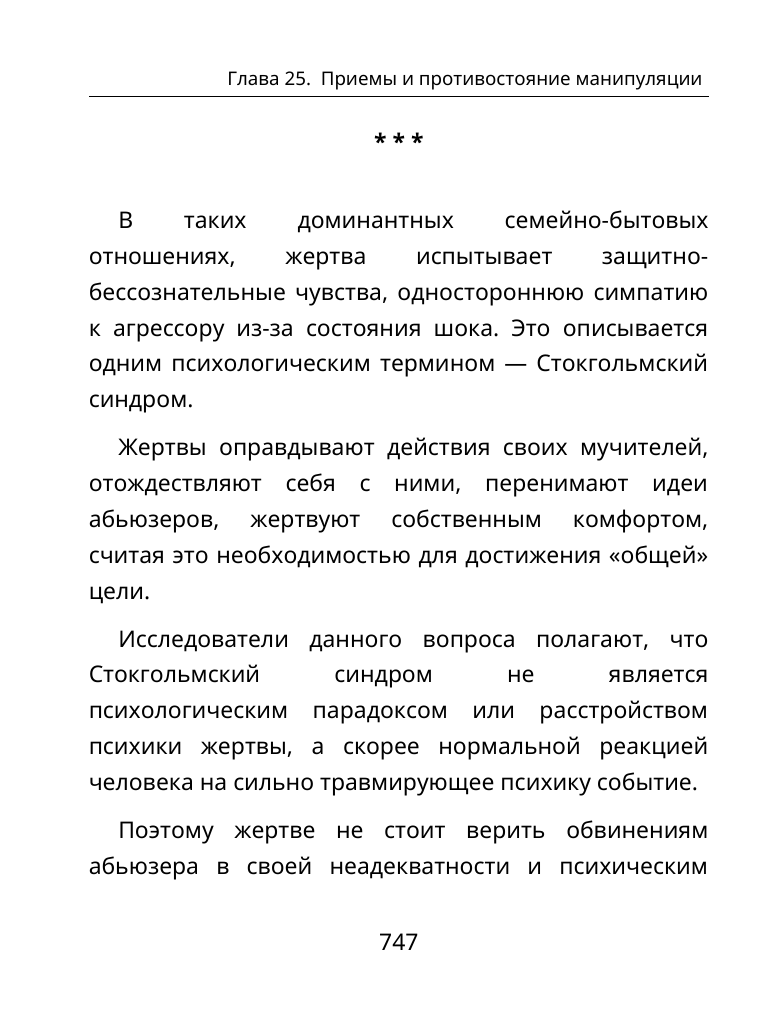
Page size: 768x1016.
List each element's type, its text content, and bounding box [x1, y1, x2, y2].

subtitle * * * [88, 126, 709, 157]
text Жертвы оправдывают действия своих мучителей, отождествляют себя с ними, перенимают идеи абьюзеров, жертвуют собственным комфортом, считая это необходимостью для достижения «общей» цели. [88, 431, 709, 606]
text Поэтому жертве не стоит верить обвинениям абьюзера в своей неадекватности и психическим [88, 814, 709, 881]
text Исследователи данного вопроса полагают, что Стокгольмский синдром не является психологическим парадоксом или расстройством психики жертвы, а скорее нормальной реакцией человека на сильно травмирующее психику событие. [88, 622, 709, 797]
text В таких доминантных семейно-бытовых отношениях, жертва испытывает защитно-бессознательные чувства, одностороннюю симпатию к агрессору из-за состояния шока. Это описывается одним психологическим термином — Стокгольмский синдром. [88, 204, 709, 414]
